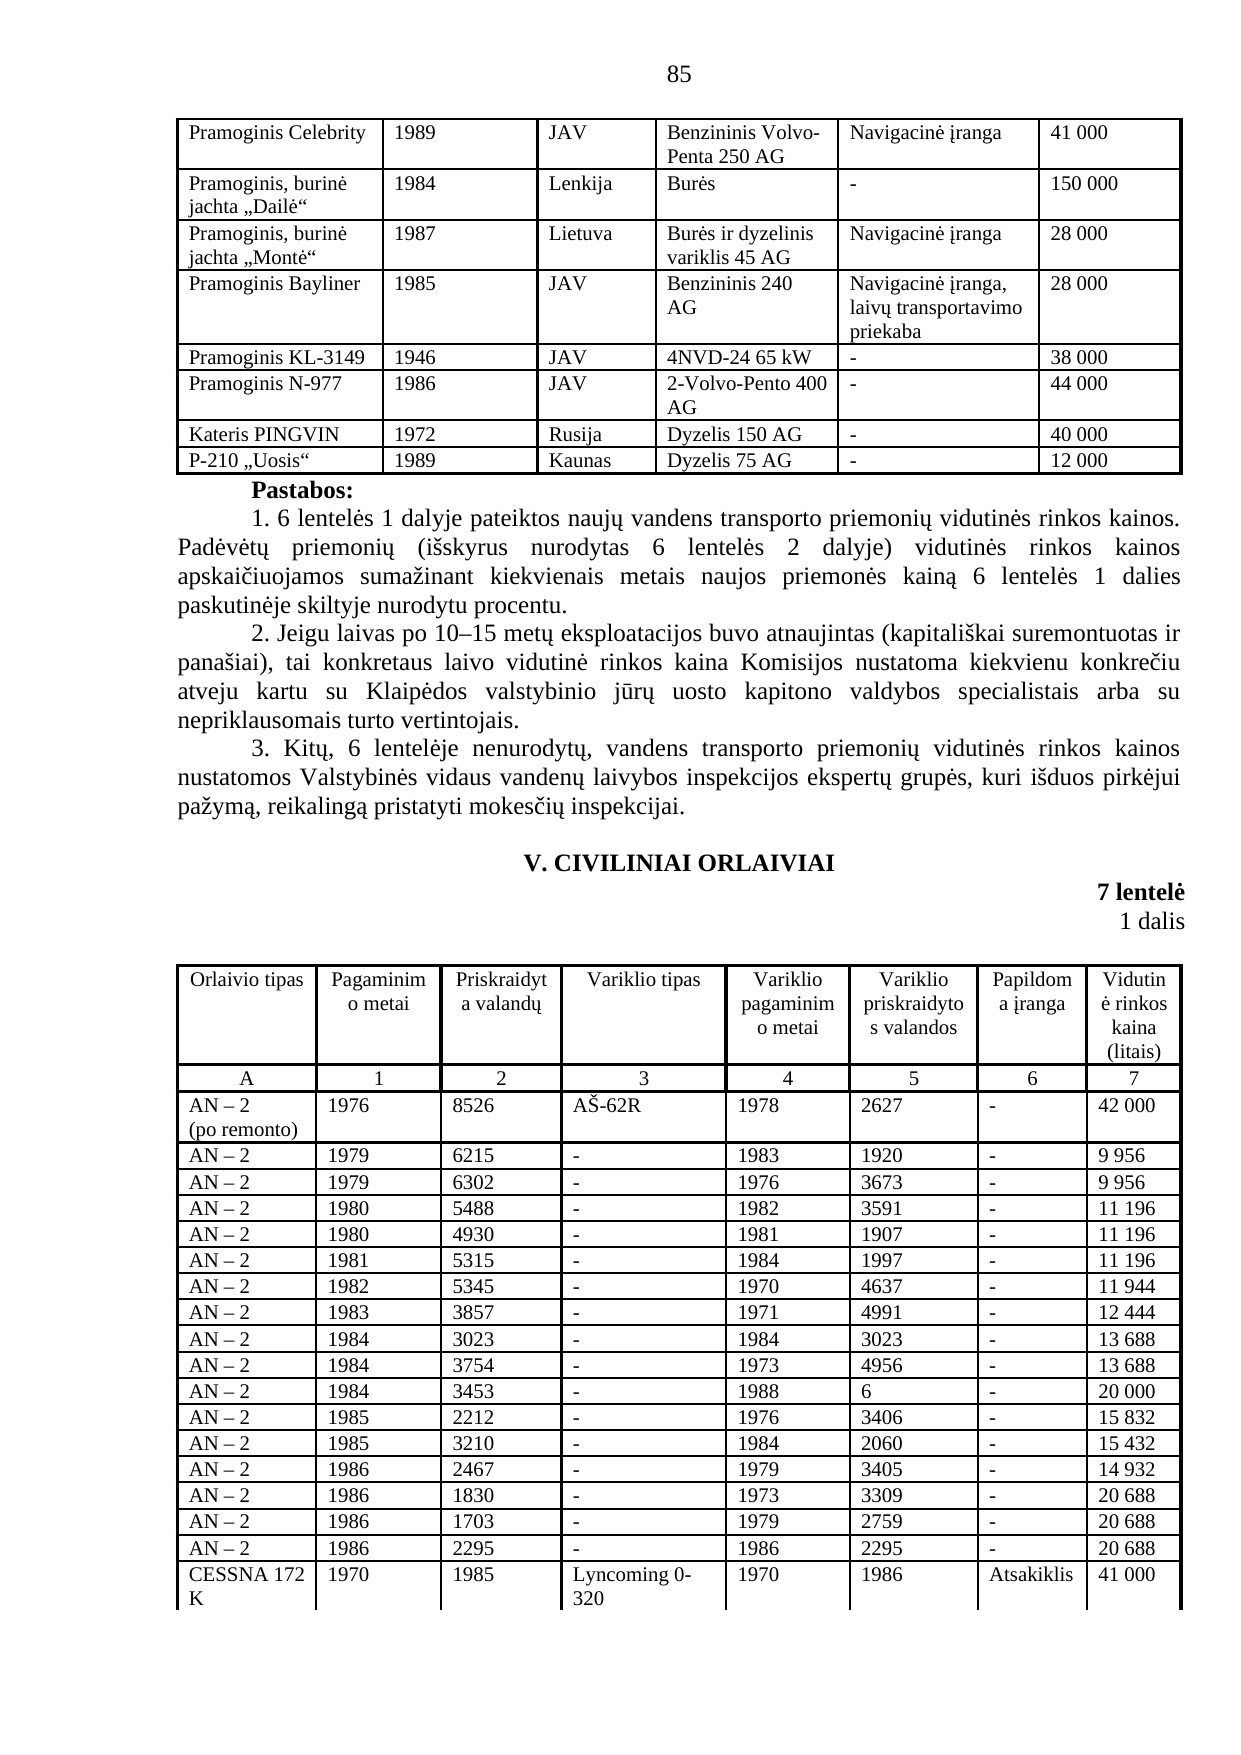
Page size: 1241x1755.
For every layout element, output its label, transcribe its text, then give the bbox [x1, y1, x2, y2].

table_cell Navigacinė įranga, laivų transportavimo priekaba [839, 271, 1038, 343]
table_cell AN – 2 (po remonto) [179, 1093, 315, 1141]
table_cell AN – 2 [179, 1536, 315, 1560]
table_cell 1946 [384, 345, 536, 369]
table_cell AN – 2 [179, 1300, 315, 1324]
table_cell 20 688 [1088, 1510, 1179, 1533]
table_cell 4930 [442, 1222, 560, 1246]
table_cell 1972 [384, 421, 536, 446]
text 2. Jeigu laivas po 10–15 metų eksploatacijos buvo atnaujintas (kapitališkai suremontuotas ir panašiai), tai konkretaus laivo vidutinė rinkos kaina Komisijos nustatoma kiekvienu konkrečiu atveju kartu su Klaipėdos valstybinio jūrų uosto kapitono valdybos specialistais arba su nepriklausomais turto vertintojais. [177, 618, 1181, 733]
table_cell 20 688 [1088, 1536, 1179, 1560]
table_cell 11 196 [1088, 1196, 1179, 1220]
table_cell AN – 2 [179, 1510, 315, 1533]
table_cell Pramoginis Celebrity [179, 120, 382, 168]
table_cell 2759 [851, 1510, 977, 1533]
table_cell 2467 [442, 1457, 560, 1481]
table_cell 13 688 [1088, 1326, 1179, 1351]
table_cell 9 956 [1088, 1170, 1179, 1194]
table_cell 1986 [727, 1536, 849, 1560]
table_cell - [563, 1431, 725, 1455]
table_cell AN – 2 [179, 1222, 315, 1246]
table_cell 150 000 [1040, 170, 1179, 218]
table_cell - [979, 1457, 1086, 1481]
table_header Orlaivio tipas [179, 967, 315, 1063]
table_cell - [979, 1536, 1086, 1560]
table_cell Benzininis Volvo-Penta 250 AG [657, 120, 837, 168]
table_cell 4NVD-24 65 kW [657, 345, 837, 369]
table_cell - [563, 1222, 725, 1246]
table_cell 1979 [727, 1510, 849, 1533]
table_cell 1985 [317, 1431, 440, 1455]
table_cell 3857 [442, 1300, 560, 1324]
table_cell AN – 2 [179, 1144, 315, 1167]
table_cell Pramoginis N-977 [179, 371, 382, 419]
table_header Variklio priskraidytos valandos [851, 967, 976, 1063]
table_cell 40 000 [1040, 421, 1179, 446]
table_cell JAV [539, 345, 655, 369]
table_cell 1976 [727, 1170, 849, 1194]
table_cell - [979, 1170, 1086, 1194]
table_cell 12 000 [1040, 448, 1179, 472]
table_header Priskraidyta valandų [443, 967, 560, 1063]
table_cell 3023 [851, 1326, 977, 1351]
table_cell Navigacinė įranga [839, 120, 1038, 168]
table_cell 3405 [851, 1457, 977, 1481]
table_cell - [839, 170, 1038, 218]
table_cell Burės ir dyzelinis variklis 45 AG [657, 221, 837, 269]
table_cell - [979, 1431, 1086, 1455]
table_cell 1984 [317, 1353, 440, 1377]
table_cell 8526 [442, 1093, 560, 1141]
table_cell - [563, 1300, 725, 1324]
table_cell 1703 [442, 1510, 560, 1533]
table_cell 1984 [727, 1248, 849, 1272]
table_cell 1980 [317, 1196, 440, 1220]
table_cell 1984 [317, 1326, 440, 1351]
text 1 dalis [242, 906, 1185, 935]
table_cell 9 956 [1088, 1144, 1179, 1167]
table_cell AŠ-62R [563, 1093, 725, 1141]
table_cell 3210 [442, 1431, 560, 1455]
table_cell 4956 [851, 1353, 977, 1377]
table_cell 2060 [851, 1431, 977, 1455]
table_cell 1986 [317, 1483, 440, 1507]
table_cell 1982 [317, 1274, 440, 1298]
table_cell 1982 [727, 1196, 849, 1220]
table_cell 1979 [317, 1170, 440, 1194]
table_cell P-210 „Uosis“ [179, 448, 382, 472]
table_cell 1980 [317, 1222, 440, 1246]
table_cell 1976 [727, 1405, 849, 1429]
table_cell 3309 [851, 1483, 977, 1507]
table_cell Atsakiklis [979, 1562, 1086, 1610]
table_cell 4 [728, 1066, 848, 1090]
table_cell AN – 2 [179, 1326, 315, 1351]
table_cell 12 444 [1088, 1300, 1179, 1324]
table_cell 1976 [317, 1093, 440, 1141]
table_cell 3023 [442, 1326, 560, 1351]
table_cell - [839, 448, 1038, 472]
table_cell 1920 [851, 1144, 977, 1167]
table_cell 1973 [727, 1483, 849, 1507]
table_cell JAV [539, 371, 655, 419]
table_cell 2295 [442, 1536, 560, 1560]
table_cell 1986 [851, 1562, 977, 1610]
table_cell 11 944 [1088, 1274, 1179, 1298]
table_cell - [839, 371, 1038, 419]
table_cell 3591 [851, 1196, 977, 1220]
table_cell 6 [979, 1066, 1085, 1090]
table_cell 5315 [442, 1248, 560, 1272]
table_cell 28 000 [1040, 271, 1179, 343]
table_cell AN – 2 [179, 1405, 315, 1429]
table_cell 1979 [727, 1457, 849, 1481]
table_cell - [979, 1248, 1086, 1272]
table_cell AN – 2 [179, 1274, 315, 1298]
table_cell 11 196 [1088, 1248, 1179, 1272]
table_cell 3673 [851, 1170, 977, 1194]
table_cell 1985 [442, 1562, 560, 1610]
table_cell - [979, 1300, 1086, 1324]
table_cell - [563, 1457, 725, 1481]
table_cell 5 [851, 1066, 976, 1090]
table_cell 1981 [317, 1248, 440, 1272]
table_cell 1983 [727, 1144, 849, 1167]
text V. CIVILINIAI ORLAIVIAI [177, 848, 1181, 877]
table_cell 2212 [442, 1405, 560, 1429]
table_cell 1981 [727, 1222, 849, 1246]
table_cell 1978 [727, 1093, 849, 1141]
table_cell 41 000 [1040, 120, 1179, 168]
table_cell 1988 [727, 1379, 849, 1403]
table_cell 1986 [384, 371, 536, 419]
table_cell JAV [539, 120, 655, 168]
table_cell 1987 [384, 221, 536, 269]
table_cell - [979, 1144, 1086, 1167]
table_cell - [979, 1405, 1086, 1429]
table_cell 44 000 [1040, 371, 1179, 419]
table_cell - [563, 1196, 725, 1220]
text 7 lentelė [242, 877, 1185, 906]
table_cell - [839, 345, 1038, 369]
table_cell 3406 [851, 1405, 977, 1429]
table_cell 1984 [384, 170, 536, 218]
table_cell AN – 2 [179, 1196, 315, 1220]
table_cell 20 688 [1088, 1483, 1179, 1507]
table_cell 1989 [384, 448, 536, 472]
table_cell - [979, 1093, 1086, 1141]
table_cell - [979, 1274, 1086, 1298]
table_cell - [563, 1248, 725, 1272]
table_cell Pramoginis Bayliner [179, 271, 382, 343]
table_header Variklio pagaminimo metai [728, 967, 848, 1063]
table_cell 1984 [727, 1326, 849, 1351]
table_cell 1970 [317, 1562, 440, 1610]
table_cell Rusija [539, 421, 655, 446]
table_cell 1989 [384, 120, 536, 168]
table_cell 11 196 [1088, 1222, 1179, 1246]
text 3. Kitų, 6 lentelėje nenurodytų, vandens transporto priemonių vidutinės rinkos kainos nustatomos Valstybinės vidaus vandenų laivybos inspekcijos ekspertų grupės, kuri išduos pirkėjui pažymą, reikalingą pristatyti mokesčių inspekcijai. [177, 733, 1181, 820]
table_cell Kaunas [539, 448, 655, 472]
table_cell 1986 [317, 1536, 440, 1560]
table_cell 3754 [442, 1353, 560, 1377]
table_cell 6302 [442, 1170, 560, 1194]
table_cell Navigacinė įranga [839, 221, 1038, 269]
table_header Vidutinė rinkos kaina (litais) [1088, 967, 1179, 1063]
table_cell 7 [1088, 1066, 1179, 1090]
table_cell Dyzelis 75 AG [657, 448, 837, 472]
table_cell 2295 [851, 1536, 977, 1560]
text 1. 6 lentelės 1 dalyje pateiktos naujų vandens transporto priemonių vidutinės rinkos kainos. Padėvėtų priemonių (išskyrus nurodytas 6 lentelės 2 dalyje) vidutinės rinkos kainos apskaičiuojamos sumažinant kiekvienais metais naujos priemonės kainą 6 lentelės 1 dalies paskutinėje skiltyje nurodytu procentu. [177, 503, 1181, 618]
table_cell 5345 [442, 1274, 560, 1298]
table_cell - [979, 1326, 1086, 1351]
table_cell Lietuva [539, 221, 655, 269]
table_header Papildoma įranga [979, 967, 1085, 1063]
table_cell 1986 [317, 1510, 440, 1533]
table_cell 2-Volvo-Pento 400 AG [657, 371, 837, 419]
table_cell Lyncoming 0-320 [563, 1562, 725, 1610]
table_cell 1984 [727, 1431, 849, 1455]
table_cell - [563, 1405, 725, 1429]
table_cell 1970 [727, 1274, 849, 1298]
table_cell Benzininis 240 AG [657, 271, 837, 343]
table_cell - [979, 1483, 1086, 1507]
table_cell 1985 [384, 271, 536, 343]
text Pastabos: [177, 475, 1181, 503]
table_cell 1984 [317, 1379, 440, 1403]
table_cell 15 832 [1088, 1405, 1179, 1429]
table_cell 2 [443, 1066, 560, 1090]
table_cell 38 000 [1040, 345, 1179, 369]
table_cell - [563, 1326, 725, 1351]
table_cell AN – 2 [179, 1379, 315, 1403]
table_cell 15 432 [1088, 1431, 1179, 1455]
table_cell CESSNA 172 K [179, 1562, 315, 1610]
table_cell Pramoginis, burinė jachta „Dailė“ [179, 170, 382, 218]
table_cell Pramoginis KL-3149 [179, 345, 382, 369]
table_cell - [563, 1144, 725, 1167]
table_cell JAV [539, 271, 655, 343]
table_cell A [179, 1066, 315, 1090]
table_cell - [979, 1196, 1086, 1220]
table_cell 3453 [442, 1379, 560, 1403]
table_cell AN – 2 [179, 1457, 315, 1481]
table_cell 6 [851, 1379, 977, 1403]
table_cell 42 000 [1088, 1093, 1179, 1141]
table_cell 4991 [851, 1300, 977, 1324]
table_cell Kateris PINGVIN [179, 421, 382, 446]
table_cell 2627 [851, 1093, 977, 1141]
table_cell 1983 [317, 1300, 440, 1324]
table_cell - [563, 1510, 725, 1533]
table_cell AN – 2 [179, 1353, 315, 1377]
table_cell 1979 [317, 1144, 440, 1167]
table_cell Burės [657, 170, 837, 218]
table_cell 1985 [317, 1405, 440, 1429]
table_cell 1986 [317, 1457, 440, 1481]
table_cell 4637 [851, 1274, 977, 1298]
table_cell - [979, 1222, 1086, 1246]
table_cell - [979, 1379, 1086, 1403]
table_cell Pramoginis, burinė jachta „Montė“ [179, 221, 382, 269]
table_cell 1997 [851, 1248, 977, 1272]
table_header Pagaminimo metai [318, 967, 439, 1063]
table_header Variklio tipas [563, 967, 724, 1063]
table_cell - [563, 1536, 725, 1560]
table_cell - [979, 1510, 1086, 1533]
table_cell 1830 [442, 1483, 560, 1507]
table_cell AN – 2 [179, 1170, 315, 1194]
table_cell 1 [318, 1066, 439, 1090]
table_cell AN – 2 [179, 1248, 315, 1272]
table_cell - [979, 1353, 1086, 1377]
table_cell 1907 [851, 1222, 977, 1246]
table_cell 1973 [727, 1353, 849, 1377]
table_cell 28 000 [1040, 221, 1179, 269]
table_cell 14 932 [1088, 1457, 1179, 1481]
table_cell 1971 [727, 1300, 849, 1324]
table_cell AN – 2 [179, 1431, 315, 1455]
table_cell - [563, 1274, 725, 1298]
table_cell 1970 [727, 1562, 849, 1610]
table_cell - [839, 421, 1038, 446]
table_cell 3 [563, 1066, 724, 1090]
table_cell - [563, 1353, 725, 1377]
table_cell 5488 [442, 1196, 560, 1220]
table_cell Lenkija [539, 170, 655, 218]
table_cell 20 000 [1088, 1379, 1179, 1403]
table_cell AN – 2 [179, 1483, 315, 1507]
table_cell 6215 [442, 1144, 560, 1167]
table_cell - [563, 1379, 725, 1403]
table_cell - [563, 1170, 725, 1194]
table_cell 41 000 [1088, 1562, 1179, 1610]
table_cell Dyzelis 150 AG [657, 421, 837, 446]
table_cell 13 688 [1088, 1353, 1179, 1377]
table_cell - [563, 1483, 725, 1507]
